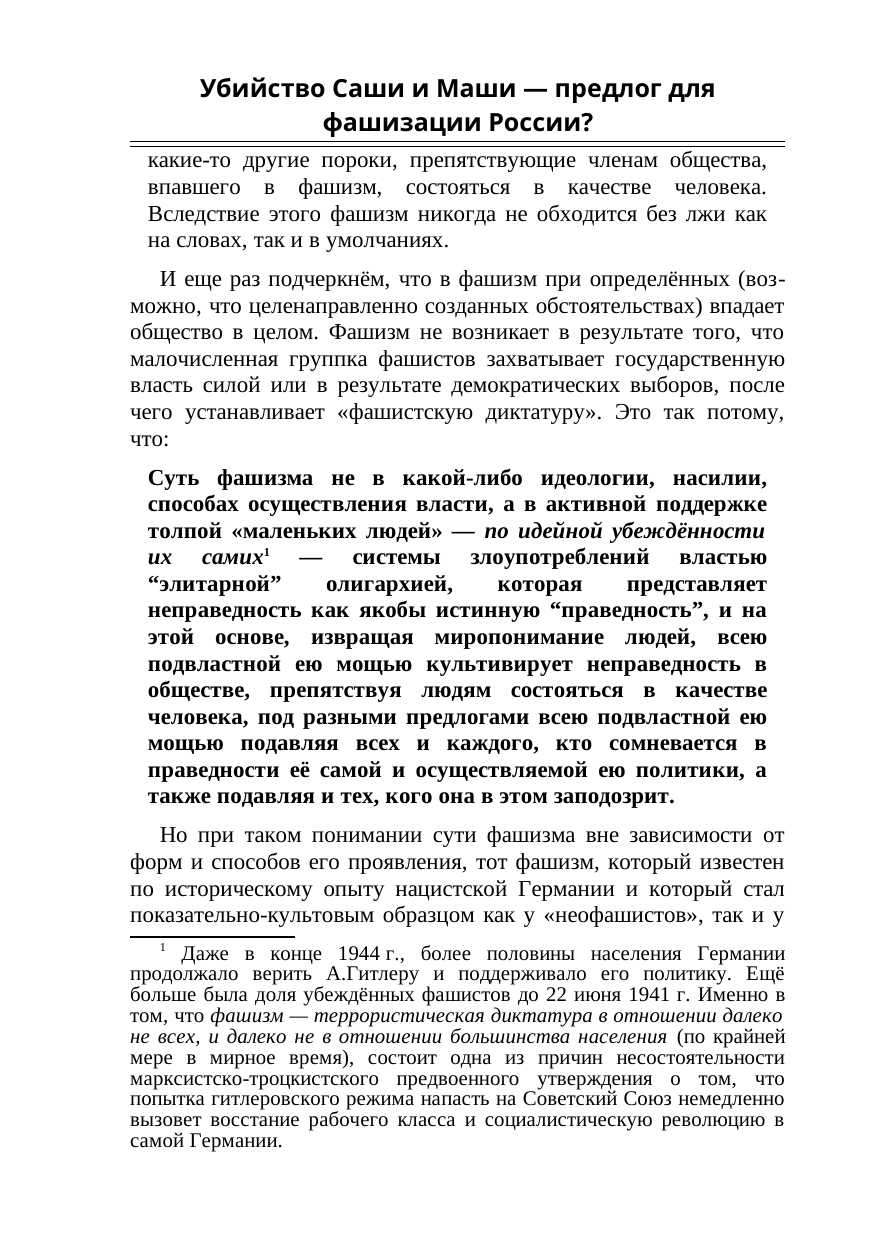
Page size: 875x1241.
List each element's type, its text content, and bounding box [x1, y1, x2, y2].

text Суть фашизма не в какой-либо идеологии, насилии, способах осуществления власти, а в активной поддержке толпой «маленьких людей» — по идейной убеждённости их самих — системы злоупотреблений властью “элитарной” олигархией, которая представляет неправедность как якобы истинную “праведность”, и на этой основе, извращая миропонимание людей, всею подвластной ею мощью культивирует неправедность в обществе, препятствуя людям состояться в качестве человека, под разными предлогами всею подвластной ею мощью подавляя всех и каждого, кто сомневается в праведности её самой и осуществляемой ею политики, а также подавляя и тех, кого она в этом заподозрит. [148, 463, 768, 809]
text Но при таком понимании сути фашизма вне зависимости от форм и способов его проявления, тот фашизм, который известен по историческому опыту нацистской Германии и который стал показательно-культовым образцом как у «неофашистов», так и у [130, 821, 785, 927]
text Даже в конце 1944 г., более половины населения Германии продолжало верить А.Гитлеру и поддерживало его политику. Ещё больше была доля убеждённых фашистов до 22 июня 1941 г. Именно в том, что фашизм — террористическая диктатура в отношении далеко не всех, и далеко не в отношении большинства населения (по крайней мере в мирное время), состоит одна из причин несостоятельности марксистско-троцкистского предвоенного утверждения о том, что попытка гитлеровского режима напасть на Советский Союз немедленно вызовет восстание рабочего класса и социалистическую революцию в самой Германии. [130, 943, 785, 1152]
text какие-то другие пороки, препятствующие членам общества, впавшего в фашизм, состояться в качестве человека. Вследствие этого фашизм никогда не обходится без лжи как на словах, так и в умолчаниях. [148, 147, 768, 252]
text И еще раз подчеркнём, что в фашизм при определённых (воз­можно, что целенаправленно созданных обстоятельствах) впадает общество в целом. Фашизм не возникает в результате того, что малочисленная группка фашистов захватывает государственную власть силой или в результате демократических выборов, после чего устанавливает «фашистскую диктатуру». Это так потому, что: [130, 265, 785, 451]
